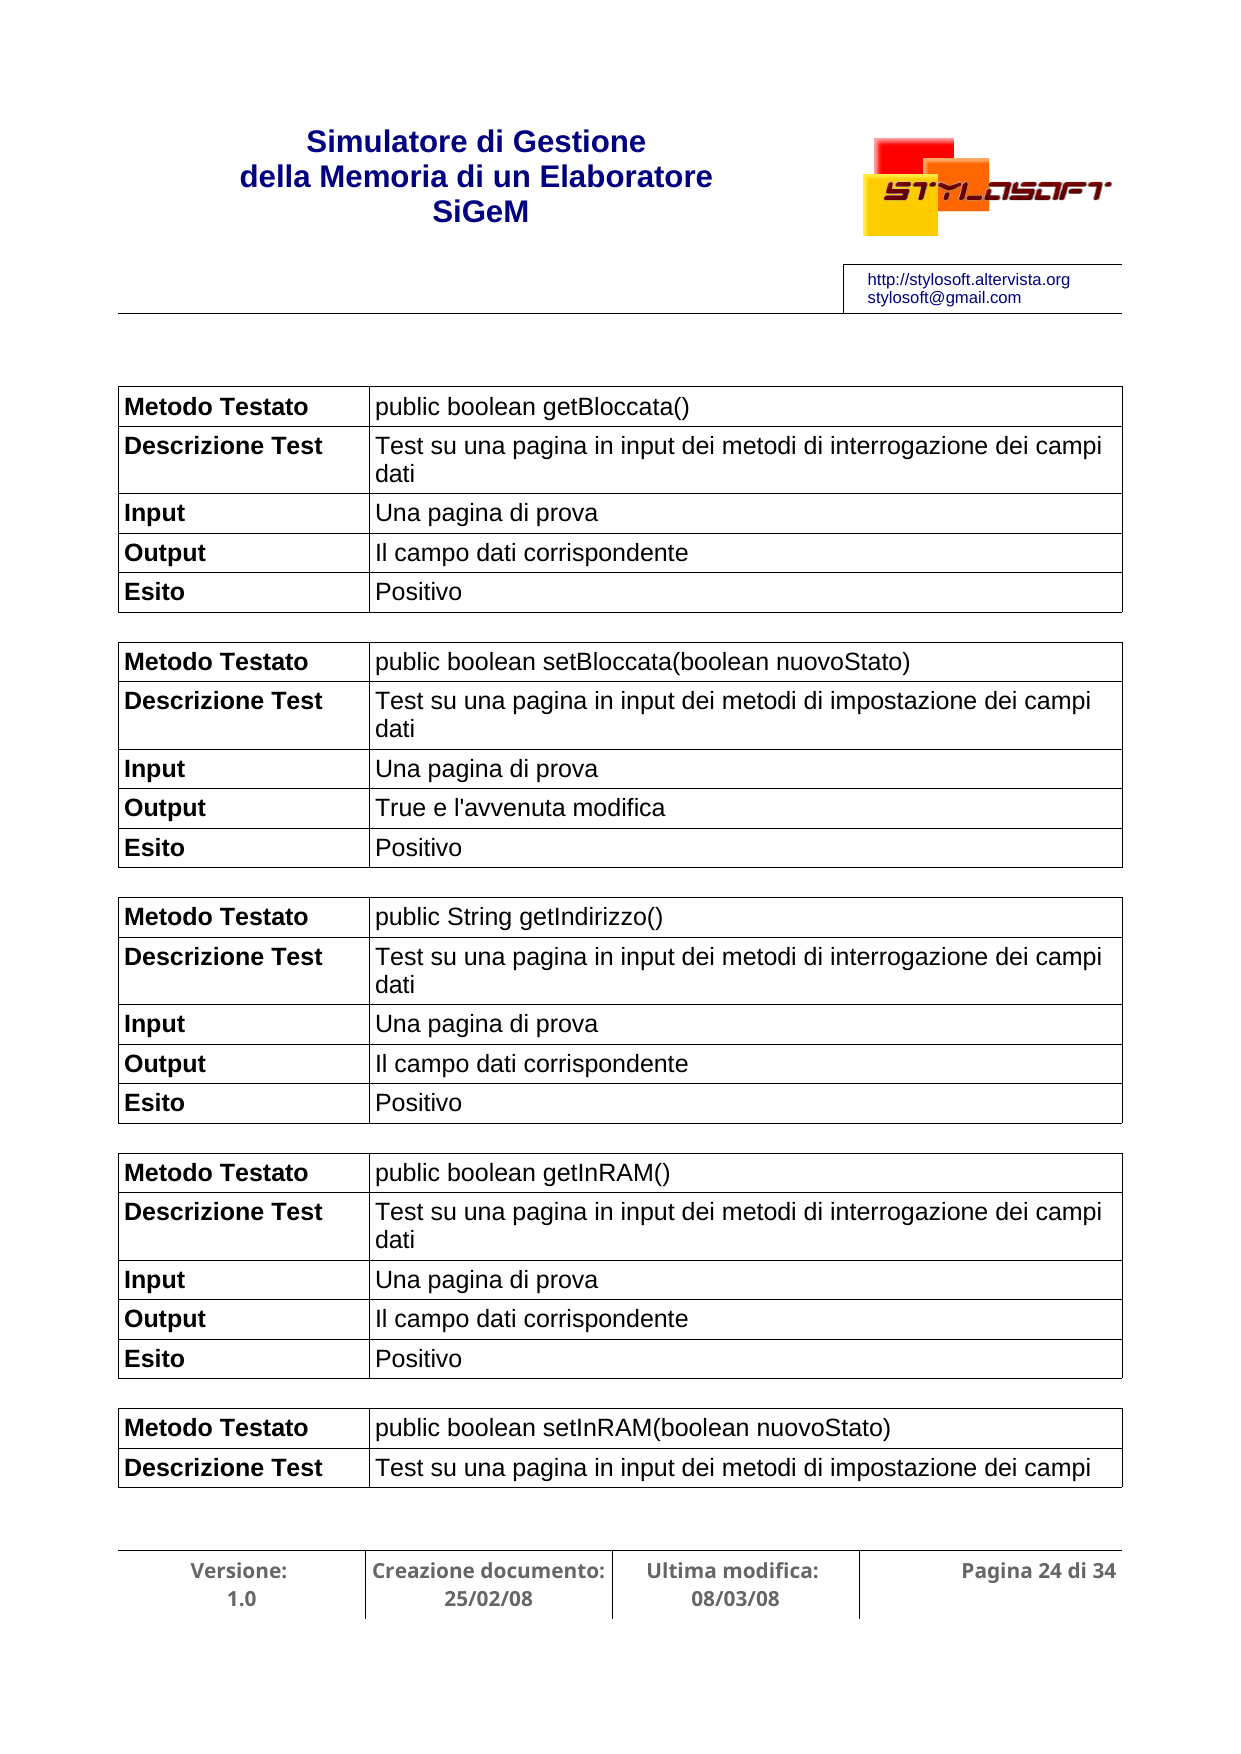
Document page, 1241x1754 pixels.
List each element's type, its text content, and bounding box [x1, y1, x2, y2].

table_header public boolean getInRAM() [370, 1154, 1122, 1192]
table_cell Una pagina di prova [370, 494, 1122, 533]
table_header Metodo Testato [119, 1409, 369, 1448]
table_cell Una pagina di prova [370, 1005, 1122, 1044]
table_cell Il campo dati corrispondente [370, 1045, 1122, 1083]
table_cell Positivo [370, 829, 1122, 867]
table_cell Il campo dati corrispondente [370, 1300, 1122, 1338]
table_cell Descrizione Test [119, 1193, 369, 1259]
table_cell Output [119, 789, 369, 828]
table_cell Input [119, 750, 369, 788]
table_header public String getIndirizzo() [370, 898, 1122, 937]
table_header public boolean setInRAM(boolean nuovoStato) [370, 1409, 1122, 1448]
table_cell Input [119, 1005, 369, 1044]
table_cell Output [119, 534, 369, 572]
table_header Metodo Testato [119, 1154, 369, 1192]
table_cell Il campo dati corrispondente [370, 534, 1122, 572]
table_cell True e l'avvenuta modifica [370, 789, 1122, 828]
table_cell Descrizione Test [119, 1449, 369, 1487]
table_cell Test su una pagina in input dei metodi di interrogazione dei campi dati [370, 427, 1122, 493]
table_cell Una pagina di prova [370, 750, 1122, 788]
table_cell Test su una pagina in input dei metodi di impostazione dei campi dati [370, 682, 1122, 749]
table_cell Esito [119, 573, 369, 612]
table_cell Test su una pagina in input dei metodi di interrogazione dei campi dati [370, 938, 1122, 1004]
table_cell Descrizione Test [119, 938, 369, 1004]
table_cell Output [119, 1045, 369, 1083]
table_cell Positivo [370, 1084, 1122, 1123]
table_cell Descrizione Test [119, 682, 369, 749]
table_cell Positivo [370, 573, 1122, 612]
table_cell Positivo [370, 1340, 1122, 1378]
table_header Metodo Testato [119, 898, 369, 937]
table_cell Output [119, 1300, 369, 1338]
table_cell Test su una pagina in input dei metodi di interrogazione dei campi dati [370, 1193, 1122, 1259]
table_cell Descrizione Test [119, 427, 369, 493]
table_cell Esito [119, 1084, 369, 1123]
table_header public boolean getBloccata() [370, 387, 1122, 426]
table_header Metodo Testato [119, 387, 369, 426]
table_header Metodo Testato [119, 643, 369, 681]
table_cell Input [119, 494, 369, 533]
table_cell Una pagina di prova [370, 1261, 1122, 1299]
table_cell Test su una pagina in input dei metodi di impostazione dei campi [370, 1449, 1122, 1487]
table_cell Esito [119, 829, 369, 867]
table_cell Input [119, 1261, 369, 1299]
table_cell Esito [119, 1340, 369, 1378]
picture [848, 123, 1117, 247]
table_header public boolean setBloccata(boolean nuovoStato) [370, 643, 1122, 681]
